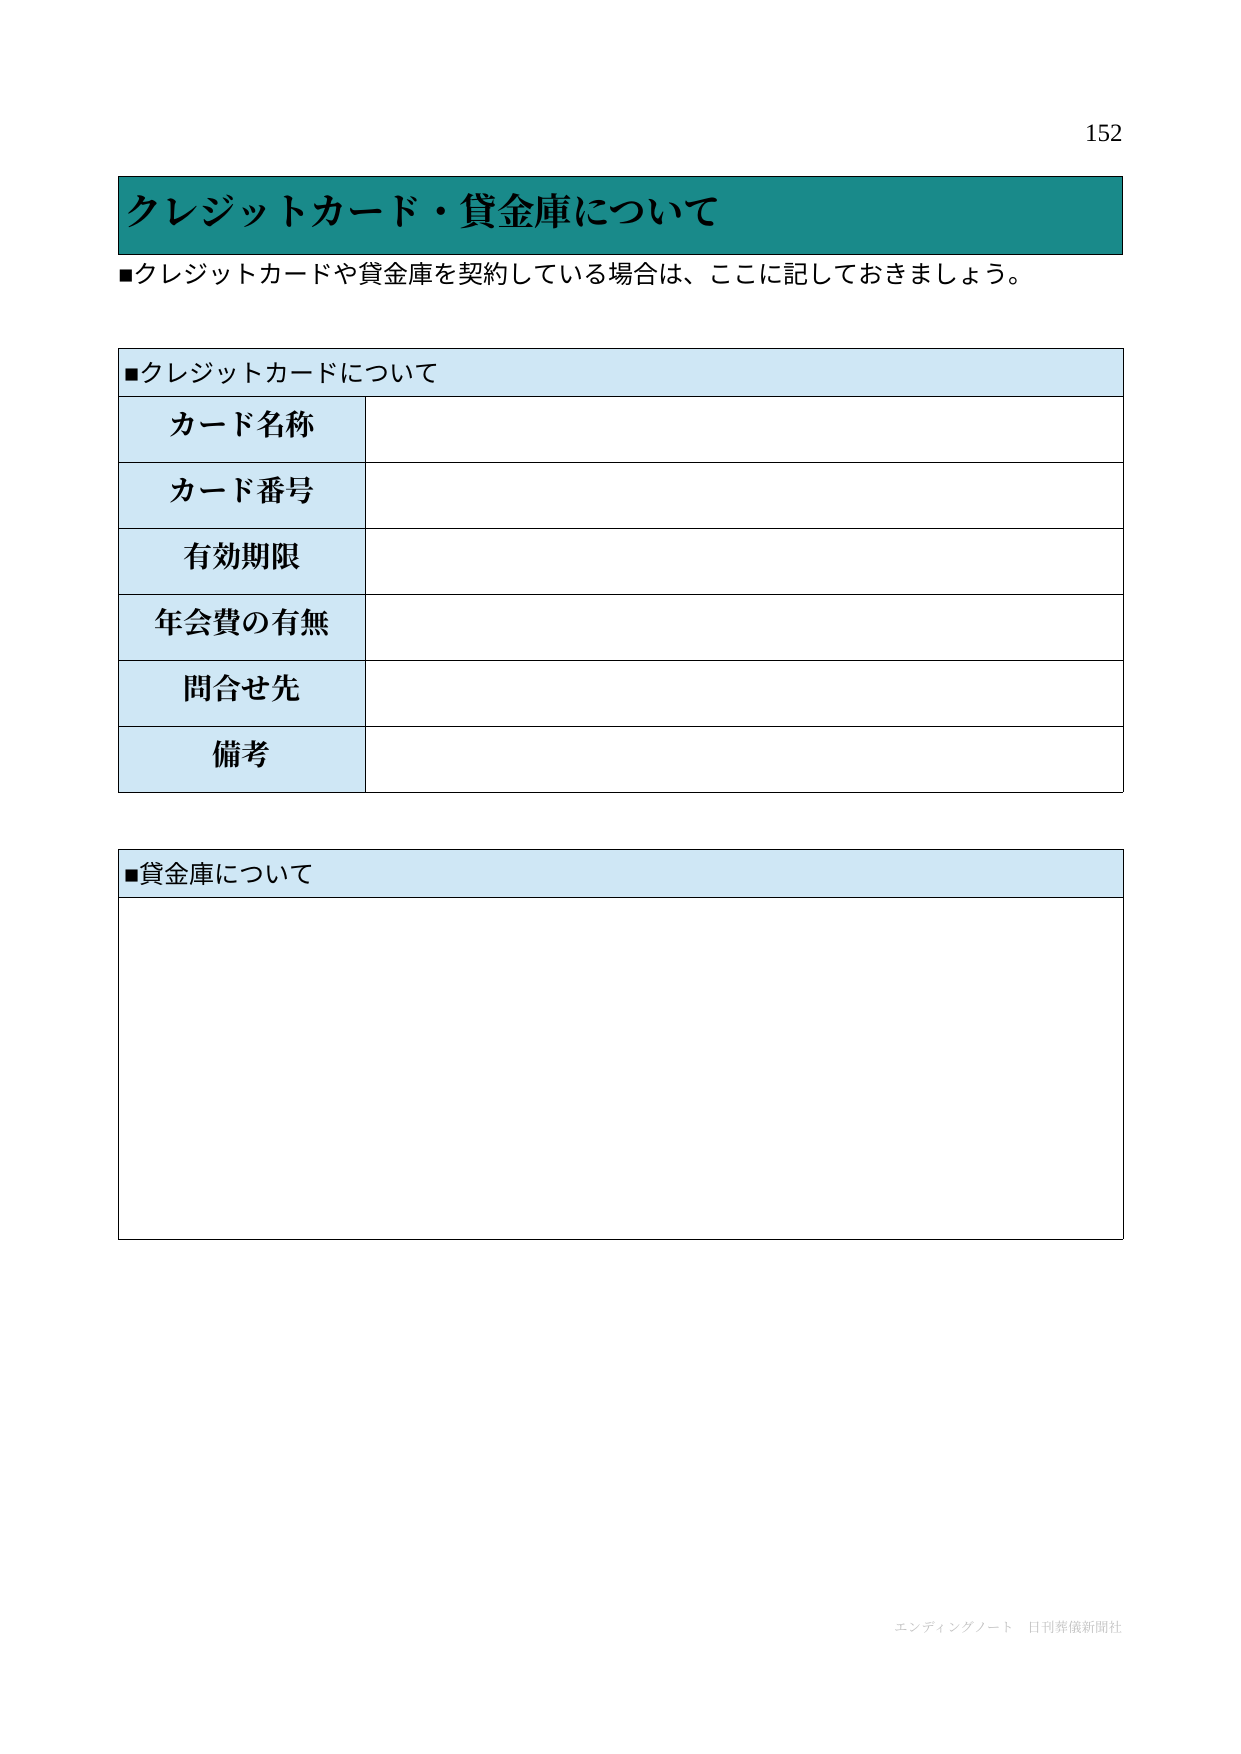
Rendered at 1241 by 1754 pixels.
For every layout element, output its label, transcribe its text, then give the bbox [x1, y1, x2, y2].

text ■クレジットカードや貸金庫を契約している場合は、ここに記しておきましょう。 [118, 255, 1122, 291]
table_cell カード番号 [119, 463, 365, 528]
table_header ■クレジットカードについて [119, 349, 1123, 396]
table_cell 問合せ先 [119, 661, 365, 726]
table_cell [366, 529, 1123, 594]
table_cell [366, 595, 1123, 660]
table_header ■貸金庫について [119, 850, 1123, 897]
table_cell [366, 727, 1123, 792]
table_cell カード名称 [119, 397, 365, 462]
table_header クレジットカード・貸金庫について [119, 177, 1122, 254]
table_cell [366, 661, 1123, 726]
table_cell [366, 463, 1123, 528]
table_cell 年会費の有無 [119, 595, 365, 660]
table_cell 有効期限 [119, 529, 365, 594]
table_cell [366, 397, 1123, 462]
table_cell [119, 898, 1123, 1238]
table_cell 備考 [119, 727, 365, 792]
